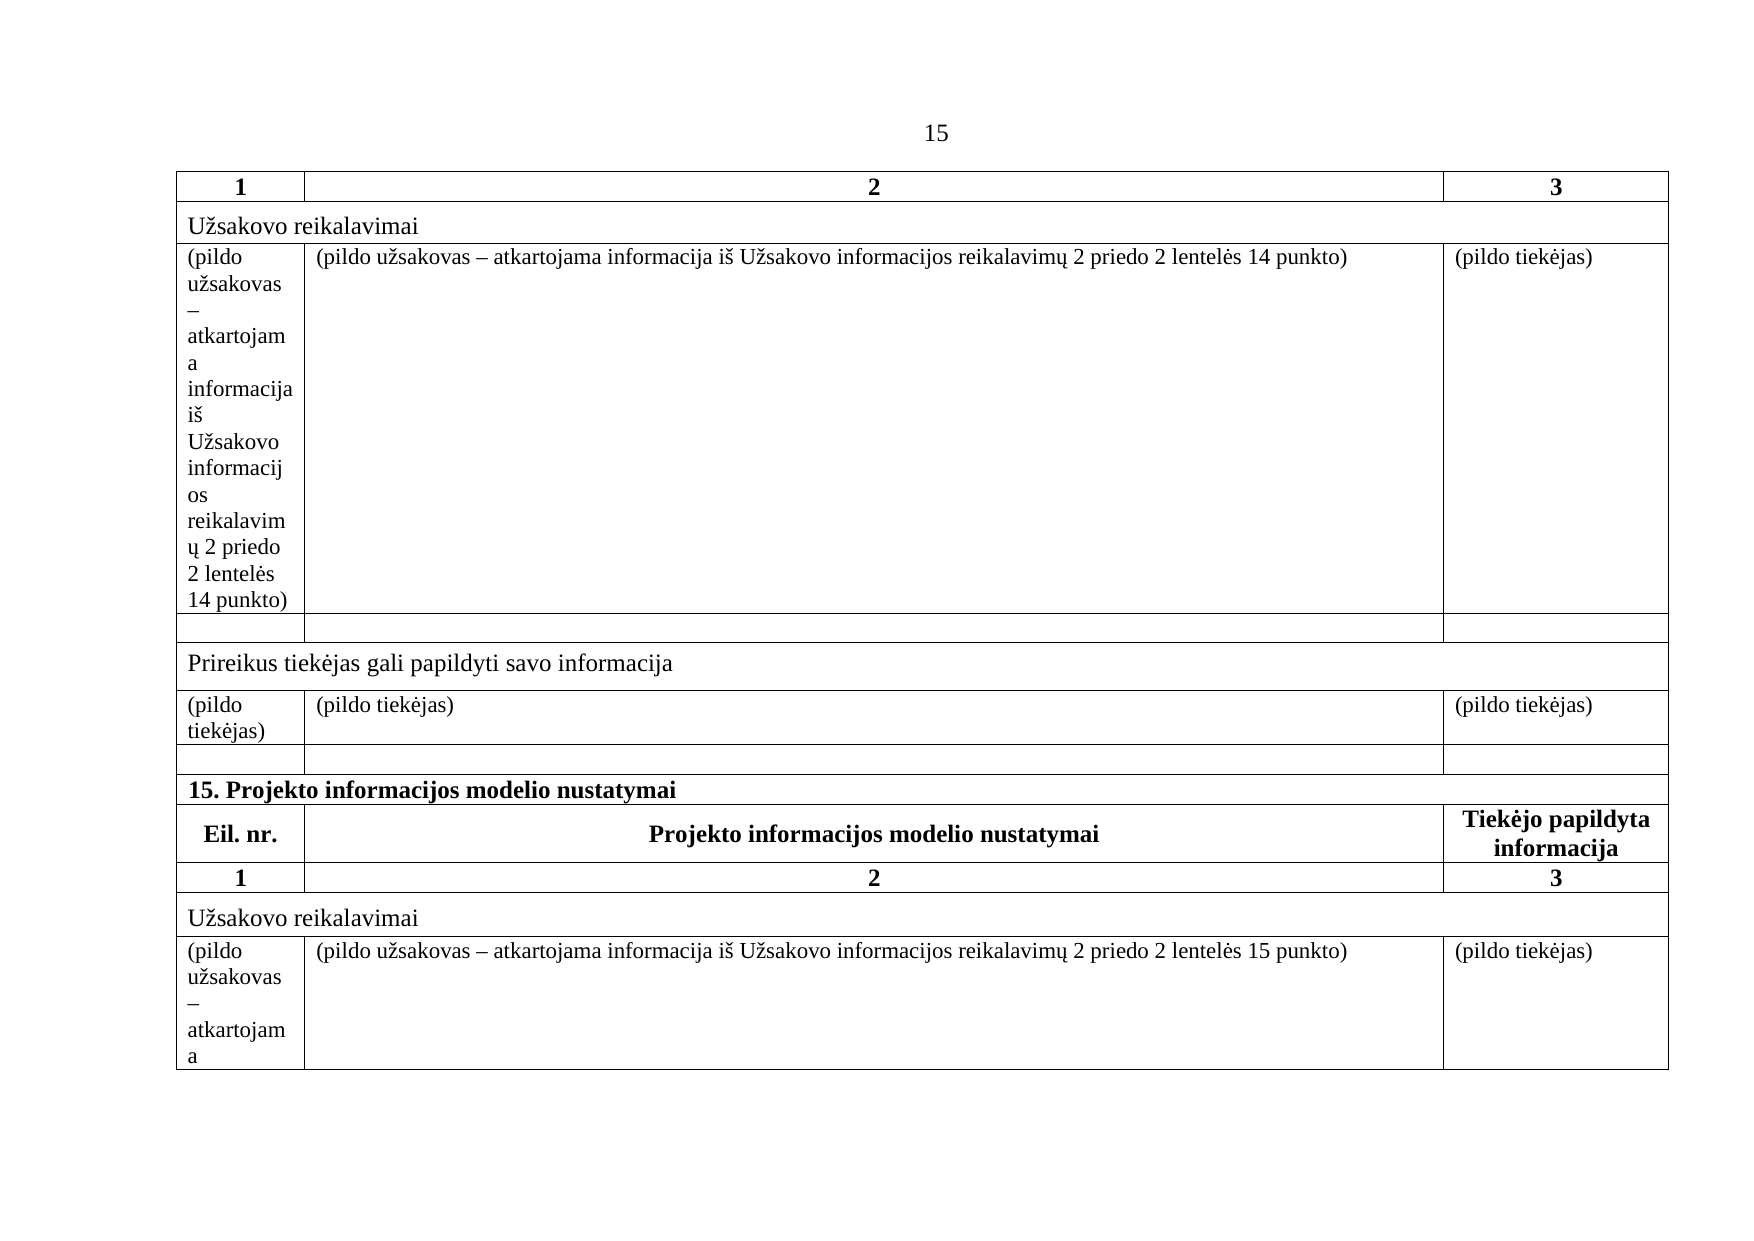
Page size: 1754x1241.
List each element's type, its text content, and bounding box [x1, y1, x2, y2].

table_cell [1669, 804, 1673, 862]
table_cell [1669, 201, 1673, 242]
table_cell [1669, 171, 1673, 201]
table_cell Eil. nr. [177, 805, 304, 862]
table_cell (pildo tiekėjas) [1444, 244, 1668, 612]
table_cell (pildo tiekėjas) [1444, 937, 1668, 1068]
table_cell (pildo užsakovas – atkartojama [177, 937, 304, 1068]
table_cell (pildo tiekėjas) [305, 691, 1443, 744]
table_cell [1444, 614, 1668, 642]
table_cell [305, 614, 1443, 642]
table_cell Prireikus tiekėjas gali papildyti savo informacija [177, 643, 1668, 690]
table_cell [1444, 745, 1668, 774]
table_cell Projekto informacijos modelio nustatymai [305, 805, 1443, 862]
table_cell (pildo užsakovas – atkartojama informacija iš Užsakovo informacijos reikalavimų 2 priedo 2 lentelės 14 punkto) [177, 244, 304, 612]
table_cell Užsakovo reikalavimai [177, 893, 1668, 936]
table_cell Tiekėjo papildyta informacija [1444, 805, 1668, 862]
table_cell [177, 745, 304, 774]
table_cell [1669, 774, 1673, 803]
table_cell [1669, 744, 1673, 774]
table_cell [1669, 862, 1673, 892]
table_cell 1 [177, 863, 304, 892]
table_cell 15. Projekto informacijos modelio nustatymai [177, 775, 1668, 803]
table_cell [177, 614, 304, 642]
table_cell [1669, 243, 1673, 612]
table_cell [1669, 690, 1673, 744]
table_cell Užsakovo reikalavimai [177, 202, 1668, 242]
table_cell [1669, 936, 1673, 1068]
table_cell (pildo tiekėjas) [177, 691, 304, 744]
table_cell 2 [305, 863, 1443, 892]
table_cell (pildo tiekėjas) [1444, 691, 1668, 744]
table_cell [1669, 892, 1673, 936]
table_cell 2 [305, 172, 1443, 201]
table_cell (pildo užsakovas – atkartojama informacija iš Užsakovo informacijos reikalavimų 2 priedo 2 lentelės 15 punkto) [305, 937, 1443, 1068]
table_cell 1 [177, 172, 304, 201]
table_cell (pildo užsakovas – atkartojama informacija iš Užsakovo informacijos reikalavimų 2 priedo 2 lentelės 14 punkto) [305, 244, 1443, 612]
table_cell [1669, 642, 1673, 690]
table_cell [1669, 613, 1673, 642]
table_cell 3 [1444, 172, 1668, 201]
table_cell [305, 745, 1443, 774]
table_cell 3 [1444, 863, 1668, 892]
